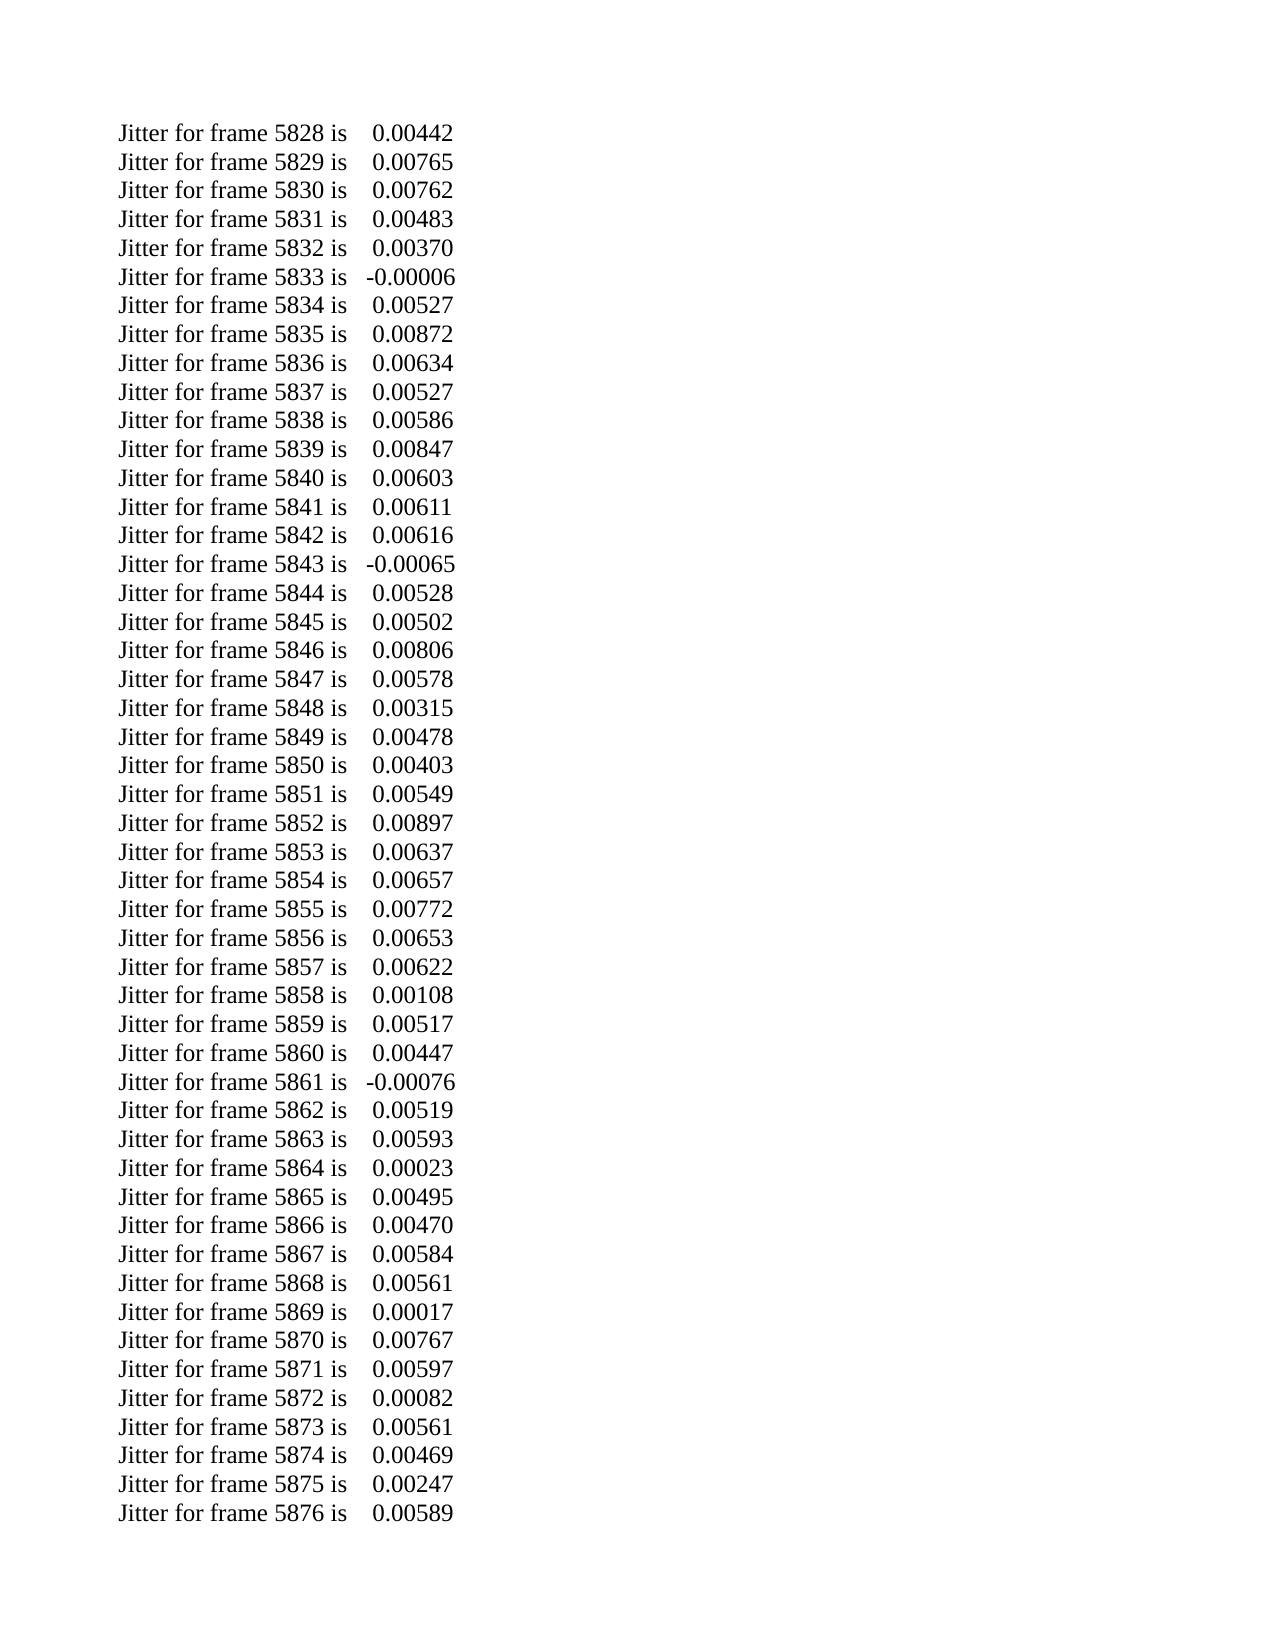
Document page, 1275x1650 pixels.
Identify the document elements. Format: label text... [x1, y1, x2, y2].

text Jitter for frame 5844 is 0.00528 [118, 578, 1157, 607]
text Jitter for frame 5855 is 0.00772 [118, 894, 1157, 923]
text Jitter for frame 5861 is -0.00076 [118, 1067, 1157, 1096]
text Jitter for frame 5870 is 0.00767 [118, 1326, 1157, 1354]
text Jitter for frame 5838 is 0.00586 [118, 406, 1157, 434]
text Jitter for frame 5848 is 0.00315 [118, 693, 1157, 722]
text Jitter for frame 5837 is 0.00527 [118, 377, 1157, 406]
text Jitter for frame 5872 is 0.00082 [118, 1383, 1157, 1412]
text Jitter for frame 5850 is 0.00403 [118, 751, 1157, 779]
text Jitter for frame 5835 is 0.00872 [118, 319, 1157, 348]
text Jitter for frame 5840 is 0.00603 [118, 463, 1157, 492]
text Jitter for frame 5834 is 0.00527 [118, 291, 1157, 319]
text Jitter for frame 5830 is 0.00762 [118, 176, 1157, 204]
text Jitter for frame 5859 is 0.00517 [118, 1009, 1157, 1038]
text Jitter for frame 5842 is 0.00616 [118, 521, 1157, 549]
text Jitter for frame 5831 is 0.00483 [118, 204, 1157, 233]
text Jitter for frame 5833 is -0.00006 [118, 262, 1157, 291]
text Jitter for frame 5857 is 0.00622 [118, 952, 1157, 981]
text Jitter for frame 5843 is -0.00065 [118, 549, 1157, 578]
text Jitter for frame 5875 is 0.00247 [118, 1469, 1157, 1498]
text Jitter for frame 5874 is 0.00469 [118, 1441, 1157, 1469]
text Jitter for frame 5869 is 0.00017 [118, 1297, 1157, 1326]
text Jitter for frame 5836 is 0.00634 [118, 348, 1157, 377]
text Jitter for frame 5845 is 0.00502 [118, 607, 1157, 636]
text Jitter for frame 5851 is 0.00549 [118, 779, 1157, 808]
text Jitter for frame 5841 is 0.00611 [118, 492, 1157, 521]
text Jitter for frame 5866 is 0.00470 [118, 1211, 1157, 1239]
text Jitter for frame 5867 is 0.00584 [118, 1239, 1157, 1268]
text Jitter for frame 5860 is 0.00447 [118, 1038, 1157, 1067]
text Jitter for frame 5839 is 0.00847 [118, 434, 1157, 463]
text Jitter for frame 5853 is 0.00637 [118, 837, 1157, 866]
text Jitter for frame 5873 is 0.00561 [118, 1412, 1157, 1441]
text Jitter for frame 5854 is 0.00657 [118, 866, 1157, 894]
text Jitter for frame 5858 is 0.00108 [118, 981, 1157, 1009]
text Jitter for frame 5847 is 0.00578 [118, 664, 1157, 693]
text Jitter for frame 5832 is 0.00370 [118, 233, 1157, 262]
text Jitter for frame 5829 is 0.00765 [118, 147, 1157, 176]
text Jitter for frame 5828 is 0.00442 [118, 118, 1157, 147]
text Jitter for frame 5868 is 0.00561 [118, 1268, 1157, 1297]
text Jitter for frame 5849 is 0.00478 [118, 722, 1157, 751]
text Jitter for frame 5865 is 0.00495 [118, 1182, 1157, 1211]
text Jitter for frame 5863 is 0.00593 [118, 1124, 1157, 1153]
text Jitter for frame 5856 is 0.00653 [118, 923, 1157, 952]
text Jitter for frame 5852 is 0.00897 [118, 808, 1157, 837]
text Jitter for frame 5846 is 0.00806 [118, 636, 1157, 664]
text Jitter for frame 5864 is 0.00023 [118, 1153, 1157, 1182]
text Jitter for frame 5876 is 0.00589 [118, 1498, 1157, 1527]
text Jitter for frame 5871 is 0.00597 [118, 1354, 1157, 1383]
text Jitter for frame 5862 is 0.00519 [118, 1096, 1157, 1124]
